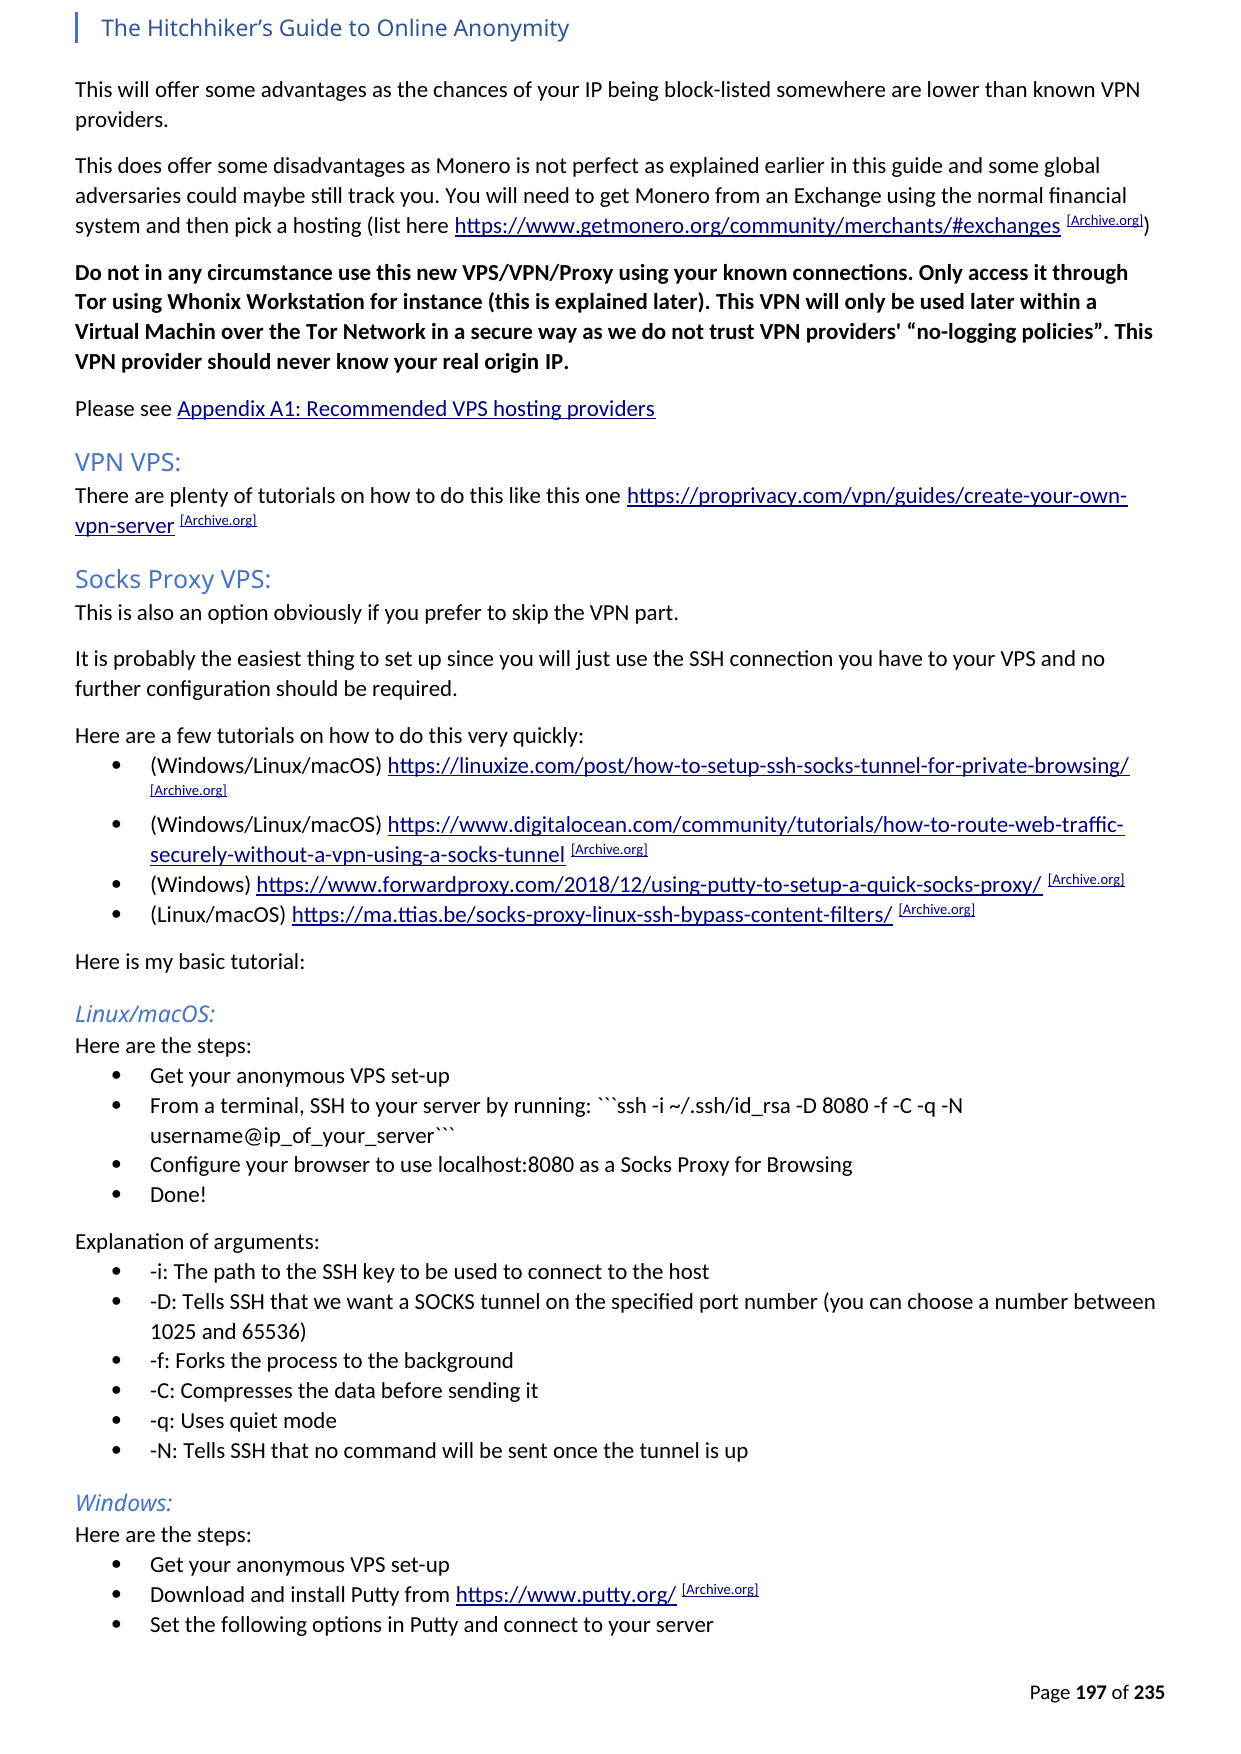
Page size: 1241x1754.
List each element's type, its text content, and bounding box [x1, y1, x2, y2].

list Done! [112, 1181, 1165, 1208]
subtitle Linux/macOS: [75, 998, 1165, 1029]
list Get your anonymous VPS set-up [112, 1550, 1165, 1578]
list -f: Forks the process to the background [112, 1347, 1165, 1375]
list -i: The path to the SSH key to be used to connect to the host [112, 1257, 1165, 1285]
list From a terminal, SSH to your server by running: ```ssh -i ~/.ssh/id_rsa -D 8080 -f -C -q -N username@ip_of_your_server``` [112, 1091, 1165, 1149]
list -C: Compresses the data before sending it [112, 1377, 1165, 1404]
list (Windows) https://www.forwardproxy.com/2018/12/using-putty-to-setup-a-quick-socks-proxy/ [Archive.org] [112, 870, 1165, 898]
text Do not in any circumstance use this new VPS/VPN/Proxy using your known connections. Only access it through Tor using Whonix Workstation for instance (this is explained later). This VPN will only be used later within a Virtual Machin over the Tor Network in a secure way as we do not trust VPN providers' “no-logging policies”. This VPN provider should never know your real origin IP. [75, 258, 1165, 375]
list -N: Tells SSH that no command will be sent once the tunnel is up [112, 1436, 1165, 1464]
text It is probably the easiest thing to set up since you will just use the SSH connection you have to your VPS and no further configuration should be required. [75, 644, 1165, 702]
text Here is my basic tutorial: [75, 947, 1165, 975]
text This is also an option obviously if you prefer to skip the VPN part. [75, 598, 1165, 626]
list (Linux/macOS) https://ma.ttias.be/socks-proxy-linux-ssh-bypass-content-filters/ [Archive.org] [112, 900, 1165, 928]
text There are plenty of tutorials on how to do this like this one https://proprivacy.com/vpn/guides/create-your-own-vpn-server [Archive.org] [75, 481, 1165, 539]
list -q: Uses quiet mode [112, 1406, 1165, 1434]
subtitle VPN VPS: [75, 444, 1165, 479]
text This does offer some disadvantages as Monero is not perfect as explained earlier in this guide and some global adversaries could maybe still track you. You will need to get Monero from an Exchange using the normal financial system and then pick a hosting (list here https://www.getmonero.org/community/merchants/#exchanges [Archive.org]) [75, 151, 1165, 239]
list Get your anonymous VPS set-up [112, 1061, 1165, 1089]
list Set the following options in Putty and connect to your server [112, 1610, 1165, 1638]
text Here are the steps: [75, 1031, 1165, 1059]
list (Windows/Linux/macOS) https://linuxize.com/post/how-to-setup-ssh-socks-tunnel-for-private-browsing/ [Archive.org] [112, 751, 1165, 809]
text Please see Appendix A1: Recommended VPS hosting providers [75, 394, 1165, 422]
subtitle Socks Proxy VPS: [75, 562, 1165, 596]
text Here are a few tutorials on how to do this very quickly: [75, 721, 1165, 749]
text Here are the steps: [75, 1521, 1165, 1548]
list -D: Tells SSH that we want a SOCKS tunnel on the specified port number (you can choose a number between 1025 and 65536) [112, 1287, 1165, 1345]
list Download and install Putty from https://www.putty.org/ [Archive.org] [112, 1580, 1165, 1608]
text This will offer some advantages as the chances of your IP being block-listed somewhere are lower than known VPN providers. [75, 75, 1165, 133]
text Explanation of arguments: [75, 1227, 1165, 1255]
list (Windows/Linux/macOS) https://www.digitalocean.com/community/tutorials/how-to-route-web-traffic-securely-without-a-vpn-using-a-socks-tunnel [Archive.org] [112, 811, 1165, 868]
subtitle Windows: [75, 1487, 1165, 1518]
list Configure your browser to use localhost:8080 as a Socks Proxy for Browsing [112, 1151, 1165, 1179]
